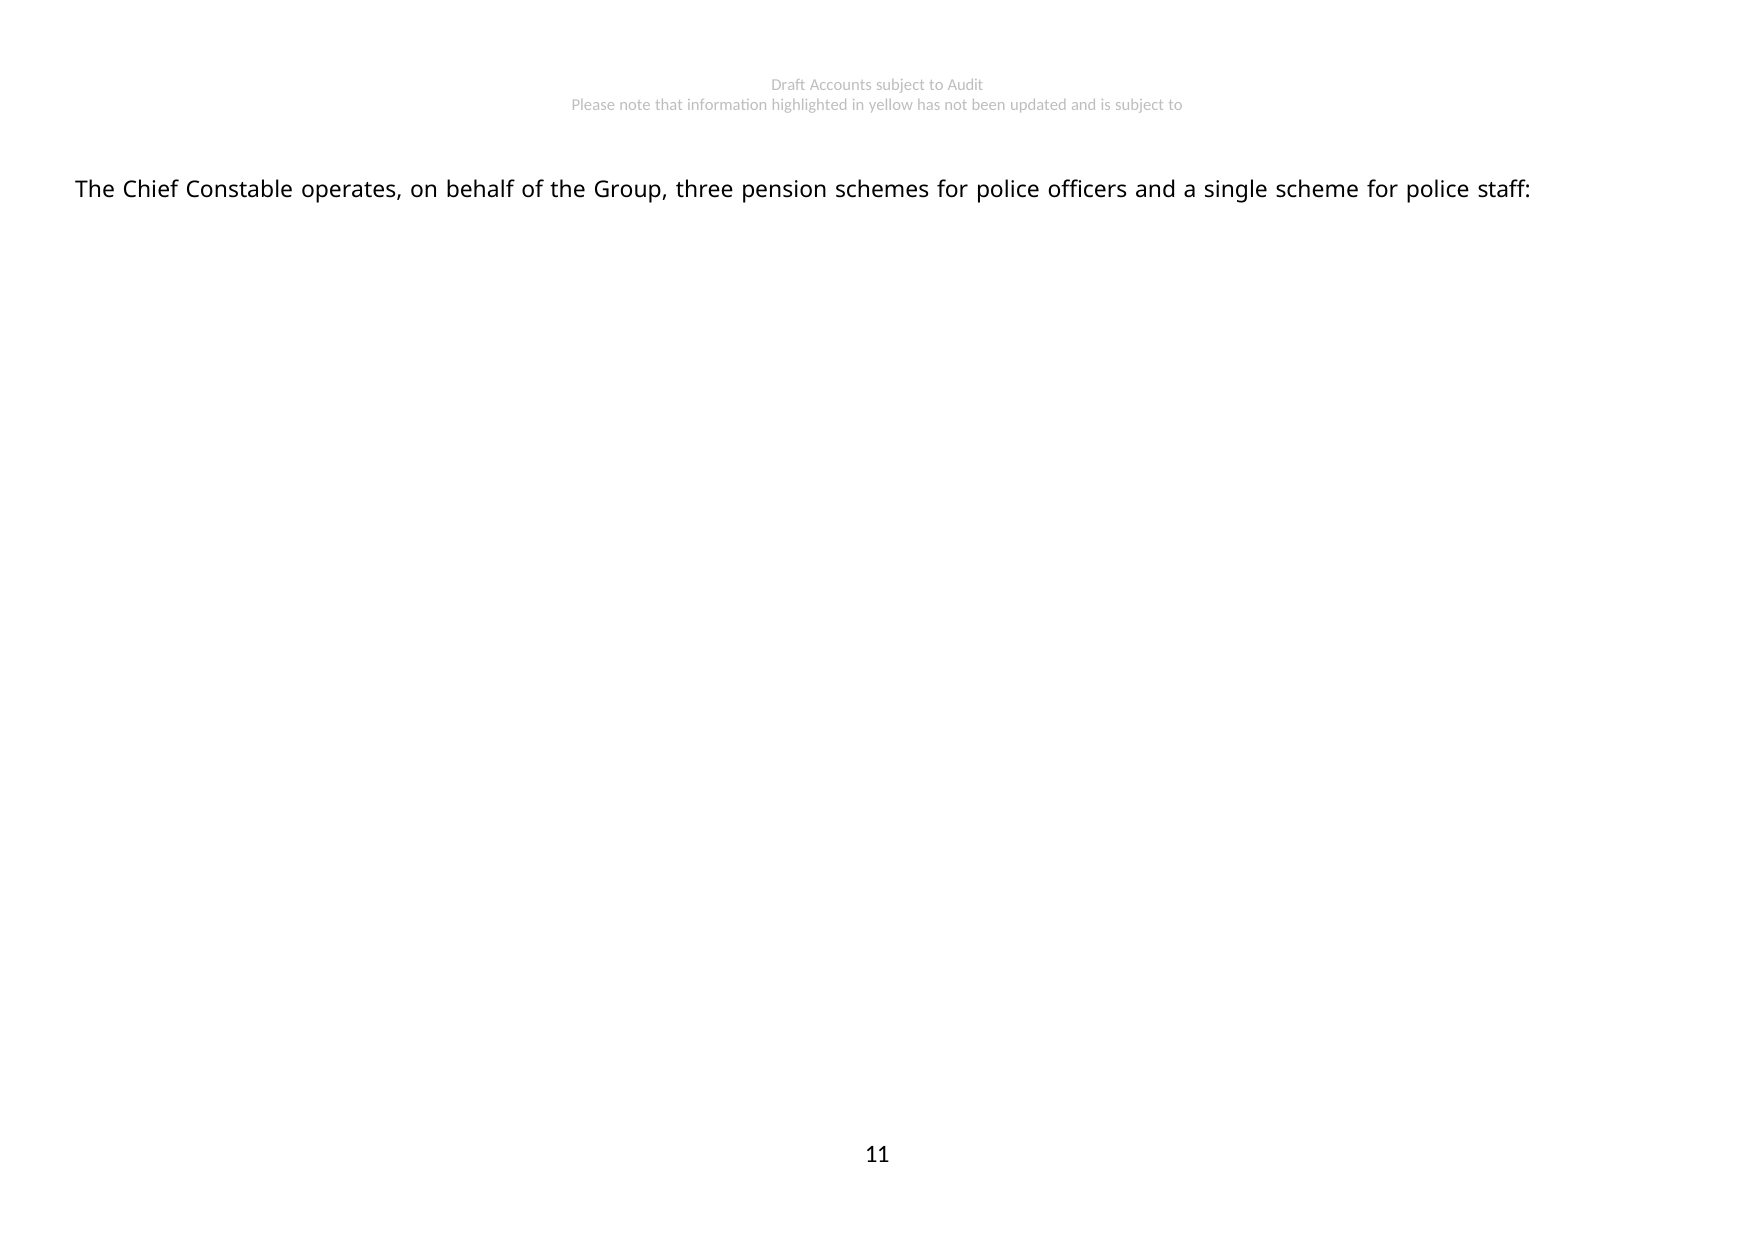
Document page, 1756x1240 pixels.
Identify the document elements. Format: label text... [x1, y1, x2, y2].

text The Chief Constable operates, on behalf of the Group, three pension schemes for police officers and a single scheme for police staff: [75, 173, 1695, 204]
